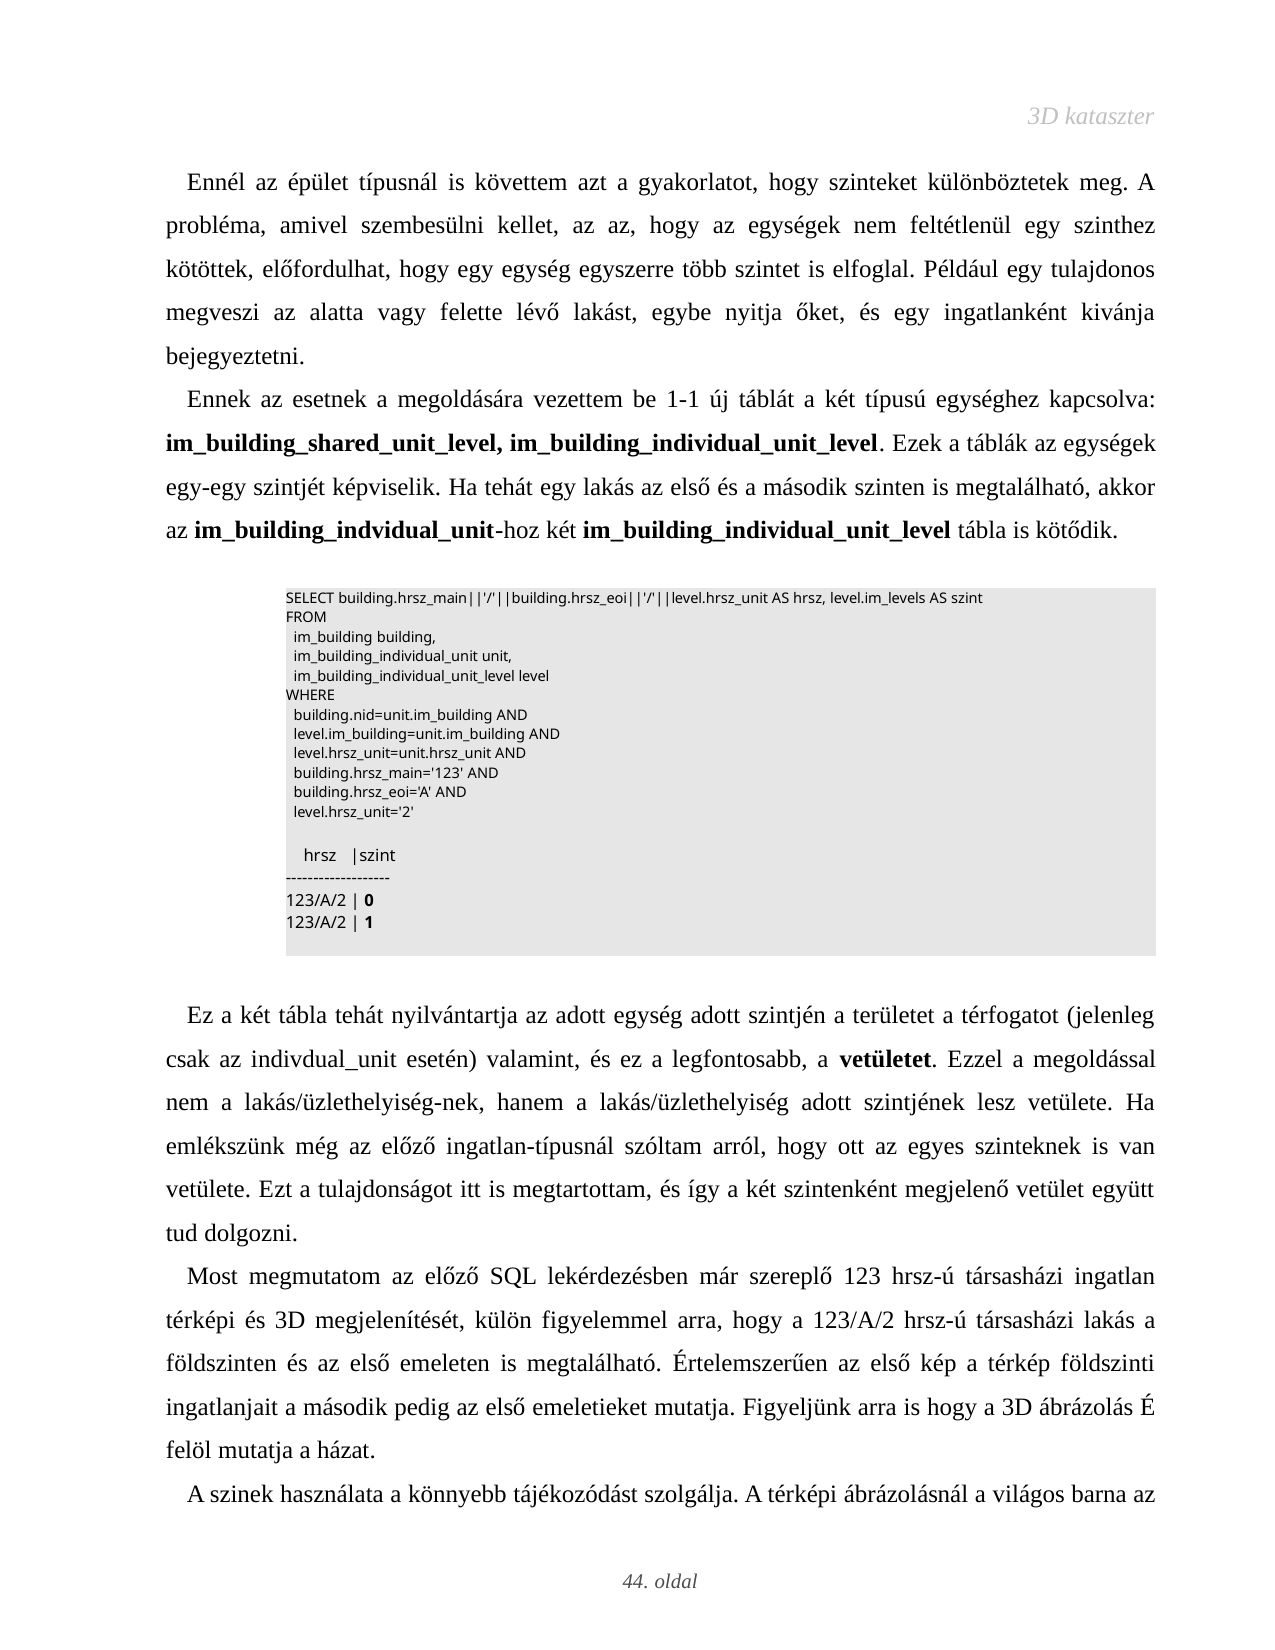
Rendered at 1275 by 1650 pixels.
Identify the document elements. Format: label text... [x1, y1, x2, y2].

text building.hrsz_main='123' AND [286, 763, 1156, 782]
text 123/A/2 | 1 [286, 911, 1156, 934]
text im_building building, [286, 627, 1156, 646]
text im_building_individual_unit_level level [286, 666, 1156, 685]
text SELECT building.hrsz_main||'/'||building.hrsz_eoi||'/'||level.hrsz_unit AS hrsz, level.im_levels AS szint [286, 588, 1156, 607]
text A szinek használata a könnyebb tájékozódást szolgálja. A térképi ábrázolásnál a világos barna az [166, 1479, 1156, 1508]
text building.nid=unit.im_building AND [286, 704, 1156, 724]
text WHERE [286, 685, 1156, 704]
text 123/A/2 | 0 [286, 889, 1156, 911]
text Most megmutatom az előző SQL lekérdezésben már szereplő 123 hrsz-ú társasházi ingatlan térképi és 3D megjelenítését, külön figyelemmel arra, hogy a 123/A/2 hrsz-ú társasházi lakás a földszinten és az első emeleten is megtalálható. Értelemszerűen az első kép a térkép földszinti ingatlanjait a második pedig az első emeletieket mutatja. Figyeljünk arra is hogy a 3D ábrázolás É felöl mutatja a házat. [166, 1261, 1156, 1464]
text Ennek az esetnek a megoldására vezettem be 1-1 új táblát a két típusú egységhez kapcsolva: im_building_shared_unit_level, im_building_individual_unit_level. Ezek a táblák az egységek egy-egy szintjét képviselik. Ha tehát egy lakás az első és a második szinten is megtalálható, akkor az im_building_indvidual_unit-hoz két im_building_individual_unit_level tábla is kötődik. [166, 384, 1156, 544]
text im_building_individual_unit unit, [286, 646, 1156, 666]
text Ez a két tábla tehát nyilvántartja az adott egység adott szintjén a területet a térfogatot (jelenleg csak az indivdual_unit esetén) valamint, és ez a legfontosabb, a vetületet. Ezzel a megoldással nem a lakás/üzlethelyiség-nek, hanem a lakás/üzlethelyiség adott szintjének lesz vetülete. Ha emlékszünk még az előző ingatlan-típusnál szóltam arról, hogy ott az egyes szinteknek is van vetülete. Ezt a tulajdonságot itt is megtartottam, és így a két szintenként megjelenő vetület együtt tud dolgozni. [166, 1000, 1156, 1247]
text building.hrsz_eoi='A' AND [286, 782, 1156, 802]
text FROM [286, 607, 1156, 627]
text hrsz |szint [286, 844, 1156, 866]
text level.im_building=unit.im_building AND [286, 724, 1156, 743]
text level.hrsz_unit='2' [286, 802, 1156, 821]
text Ennél az épület típusnál is követtem azt a gyakorlatot, hogy szinteket különböztetek meg. A probléma, amivel szembesülni kellet, az az, hogy az egységek nem feltétlenül egy szinthez kötöttek, előfordulhat, hogy egy egység egyszerre több szintet is elfoglal. Például egy tulajdonos megveszi az alatta vagy felette lévő lakást, egybe nyitja őket, és egy ingatlanként kivánja bejegyeztetni. [166, 167, 1156, 370]
text ------------------- [286, 866, 1156, 889]
text level.hrsz_unit=unit.hrsz_unit AND [286, 743, 1156, 763]
